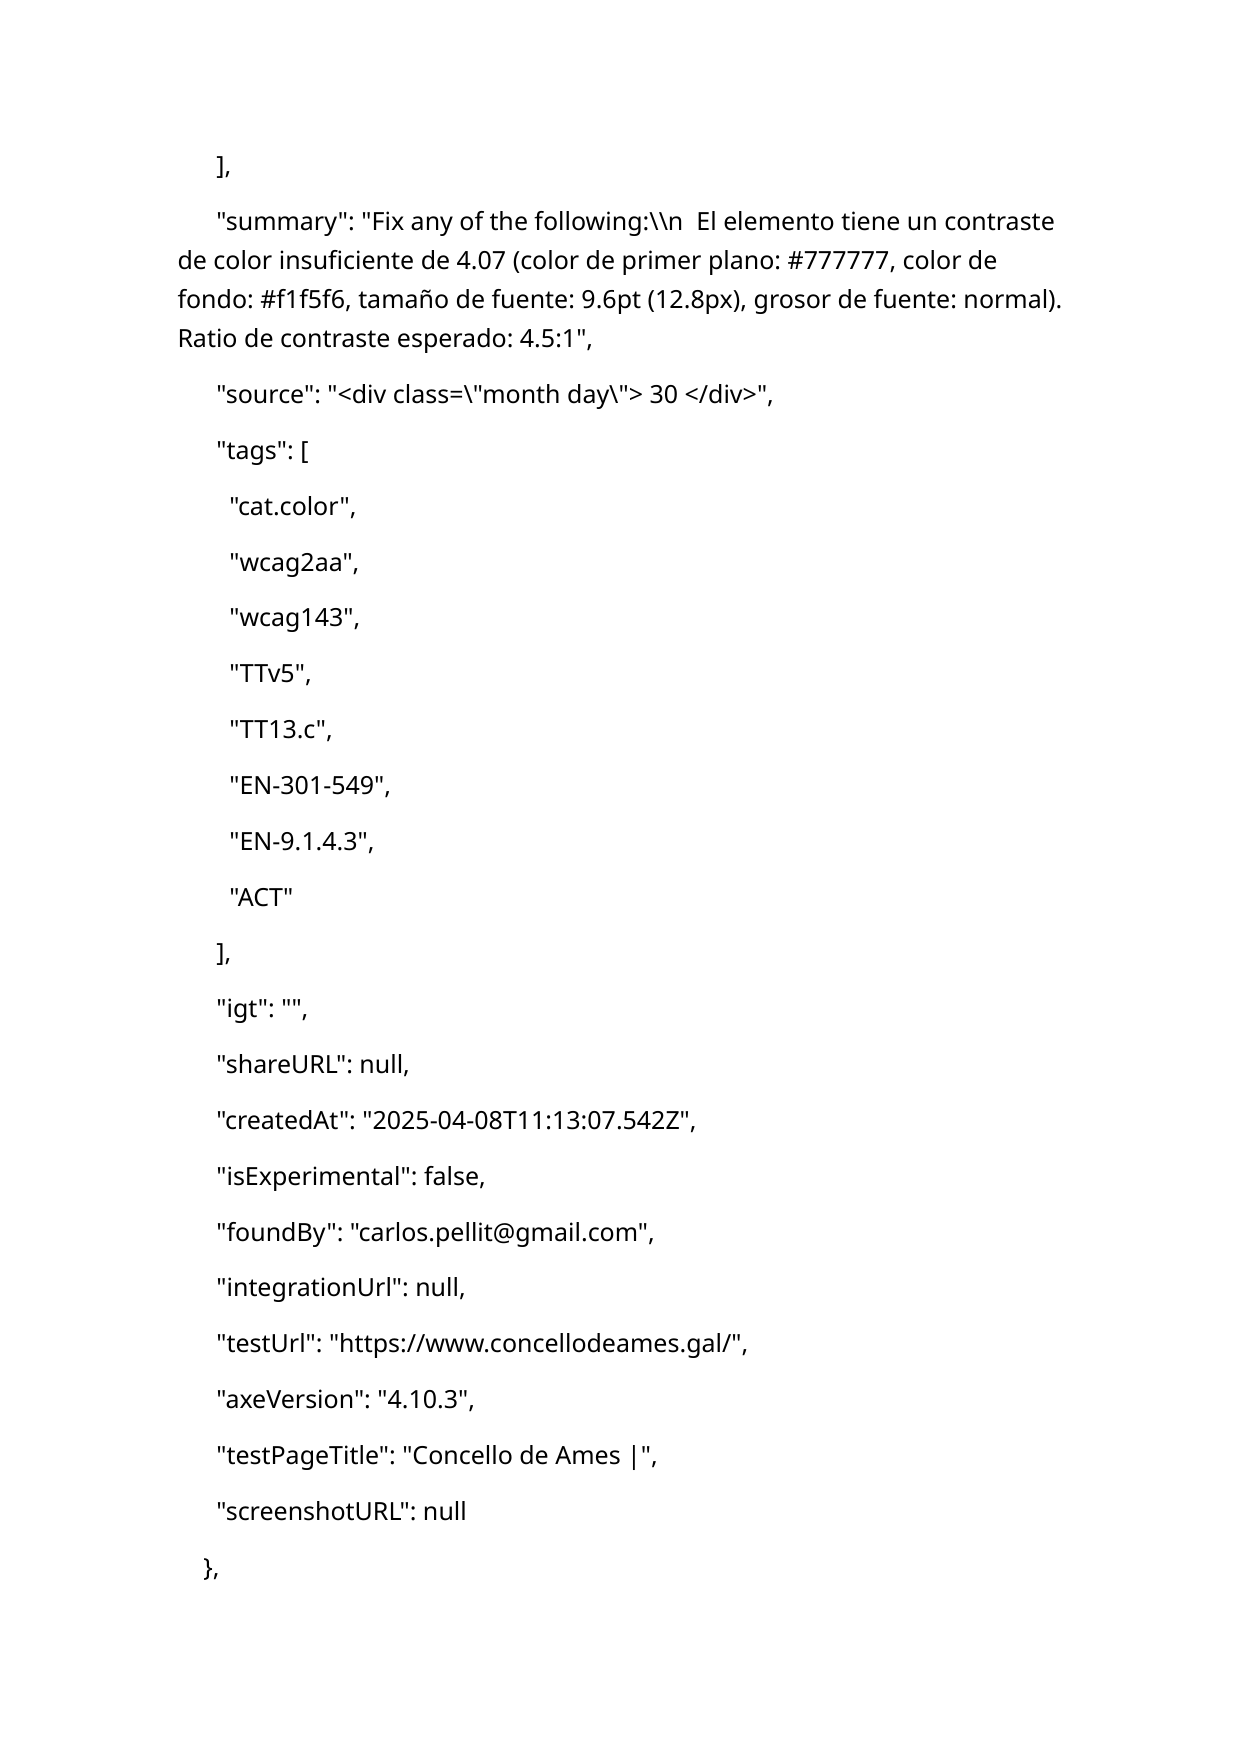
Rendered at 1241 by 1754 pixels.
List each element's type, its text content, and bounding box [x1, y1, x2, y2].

text "shareURL": null, [177, 1047, 1063, 1081]
text "integrationUrl": null, [177, 1270, 1063, 1304]
text "axeVersion": "4.10.3", [177, 1382, 1063, 1416]
text "wcag143", [177, 600, 1063, 634]
text ], [177, 935, 1063, 969]
text "igt": "", [177, 991, 1063, 1025]
text "tags": [ [177, 433, 1063, 467]
text "cat.color", [177, 488, 1063, 522]
text "EN-9.1.4.3", [177, 823, 1063, 857]
text "ACT" [177, 879, 1063, 913]
text "EN-301-549", [177, 768, 1063, 802]
text "screenshotURL": null [177, 1493, 1063, 1527]
text "testUrl": "https://www.concellodeames.gal/", [177, 1326, 1063, 1360]
text "isExperimental": false, [177, 1158, 1063, 1192]
text "TTv5", [177, 656, 1063, 690]
text "source": "<div class=\"month day\"> 30 </div>", [177, 377, 1063, 411]
text "testPageTitle": "Concello de Ames |", [177, 1438, 1063, 1472]
text "createdAt": "2025-04-08T11:13:07.542Z", [177, 1103, 1063, 1137]
text "summary": "Fix any of the following:\\n El elemento tiene un contraste de color insuficiente de 4.07 (color de primer plano: #777777, color de fondo: #f1f5f6, tamaño de fuente: 9.6pt (12.8px), grosor de fuente: normal). Ratio de contraste esperado: 4.5:1", [177, 203, 1063, 355]
text "wcag2aa", [177, 544, 1063, 578]
text "foundBy": "carlos.pellit@gmail.com", [177, 1214, 1063, 1248]
text }, [177, 1549, 1063, 1583]
text "TT13.c", [177, 712, 1063, 746]
text ], [177, 148, 1063, 182]
